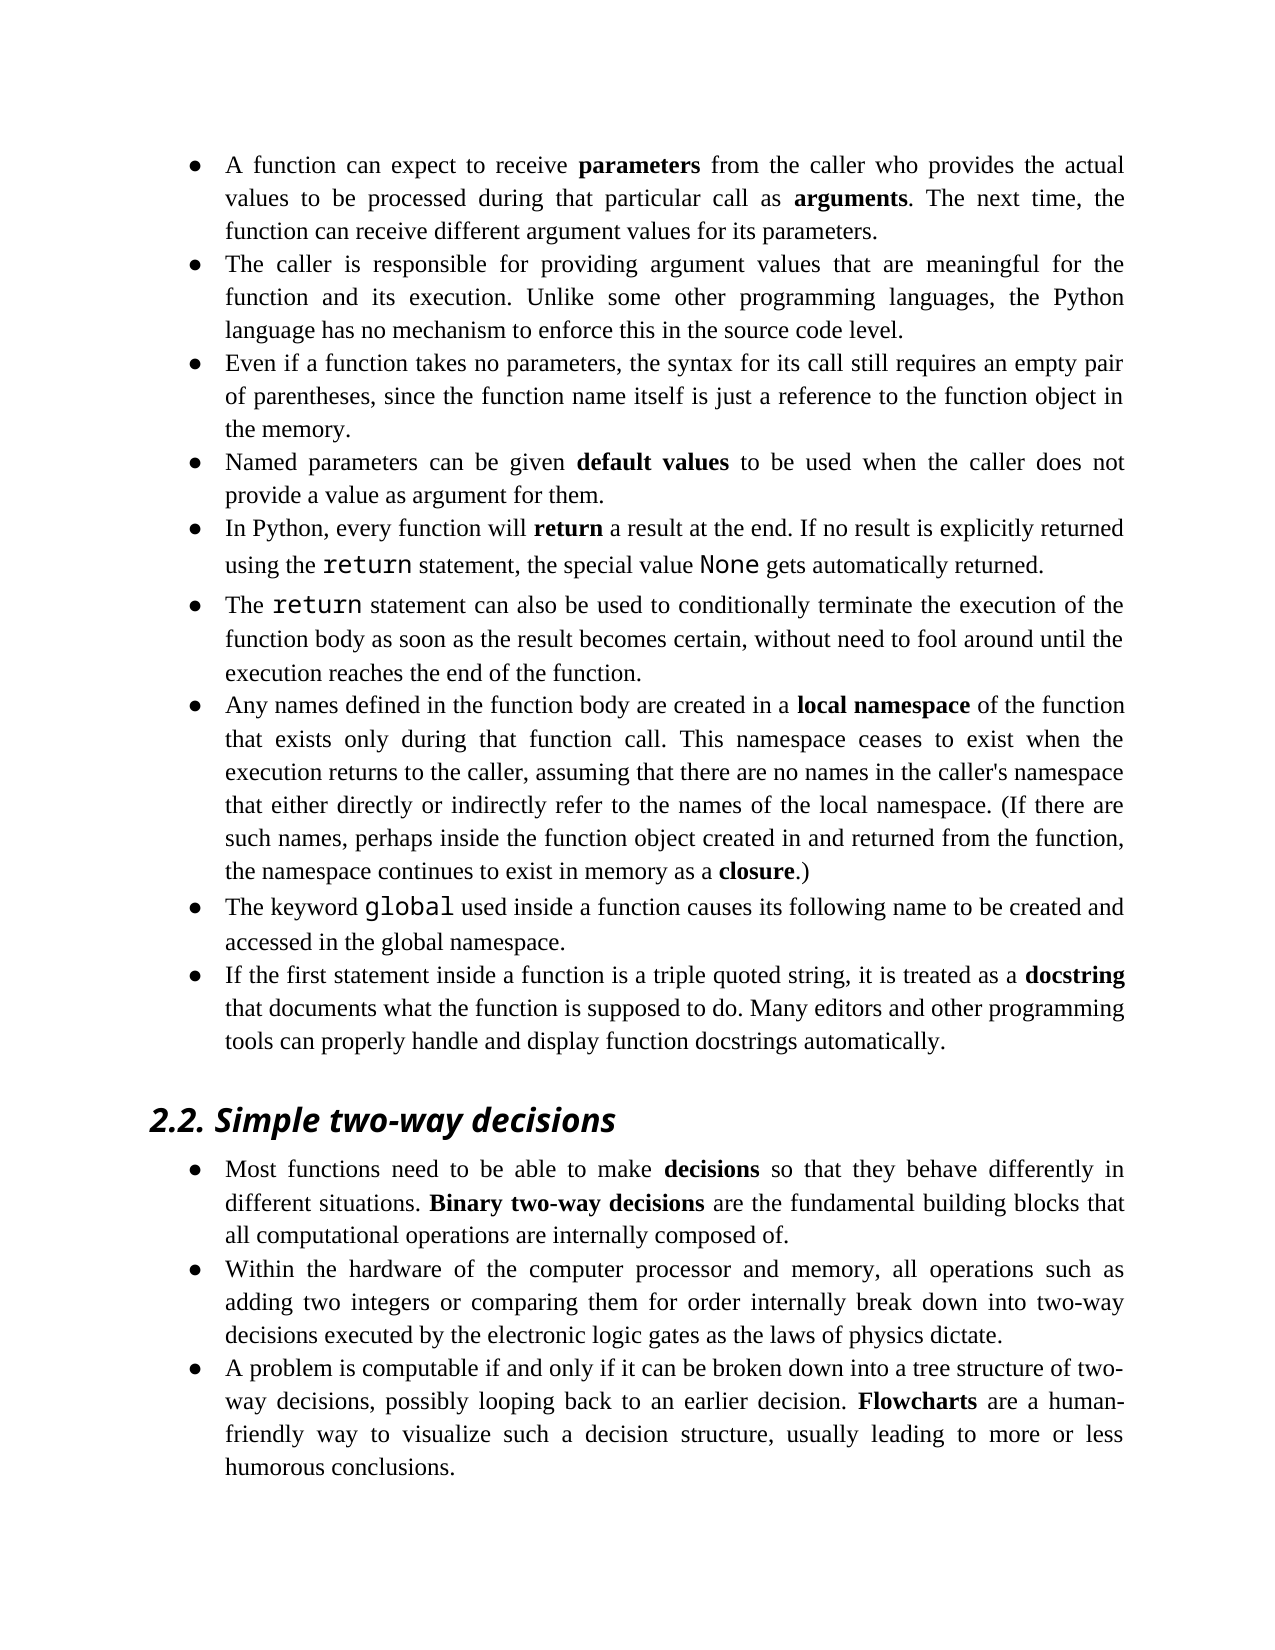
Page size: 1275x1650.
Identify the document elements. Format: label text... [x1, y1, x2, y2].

list A problem is computable if and only if it can be broken down into a tree structure of two-way decisions, possibly looping back to an earlier decision. Flowcharts are a human-friendly way to visualize such a decision structure, usually leading to more or less humorous conclusions. [187, 1353, 1125, 1481]
list In Python, every function will return a result at the end. If no result is explicitly returned using the return statement, the special value None gets automatically returned. [187, 513, 1125, 581]
list A function can expect to receive parameters from the caller who provides the actual values to be processed during that particular call as arguments. The next time, the function can receive different argument values for its parameters. [187, 150, 1125, 245]
list Named parameters can be given default values to be used when the caller does not provide a value as argument for them. [187, 447, 1125, 509]
list If the first statement inside a function is a triple quoted string, it is treated as a docstring that documents what the function is supposed to do. Many editors and other programming tools can properly handle and display function docstrings automatically. [187, 960, 1125, 1055]
list Within the hardware of the computer processor and memory, all operations such as adding two integers or comparing them for order internally break down into two-way decisions executed by the electronic logic gates as the laws of physics dictate. [187, 1254, 1125, 1348]
list Any names defined in the function body are created in a local namespace of the function that exists only during that function call. This namespace ceases to exist when the execution returns to the caller, assuming that there are no names in the caller's namespace that either directly or indirectly refer to the names of the local namespace. (If there are such names, perhaps inside the function object created in and returned from the function, the namespace continues to exist in memory as a closure.) [187, 691, 1125, 884]
subtitle 2.2. Simple two-way decisions [150, 1097, 1125, 1142]
list The caller is responsible for providing argument values that are meaningful for the function and its execution. Unlike some other programming languages, the Python language has no mechanism to enforce this in the source code level. [187, 249, 1125, 344]
list Most functions need to be able to make decisions so that they behave differently in different situations. Binary two-way decisions are the fundamental building blocks that all computational operations are internally composed of. [187, 1154, 1125, 1249]
list The keyword global used inside a function causes its following name to be created and accessed in the global namespace. [187, 889, 1125, 956]
list Even if a function takes no parameters, the syntax for its call still requires an empty pair of parentheses, since the function name itself is just a reference to the function object in the memory. [187, 348, 1125, 443]
list The return statement can also be used to conditionally terminate the execution of the function body as soon as the result becomes certain, without need to fool around until the execution reaches the end of the function. [187, 586, 1125, 686]
